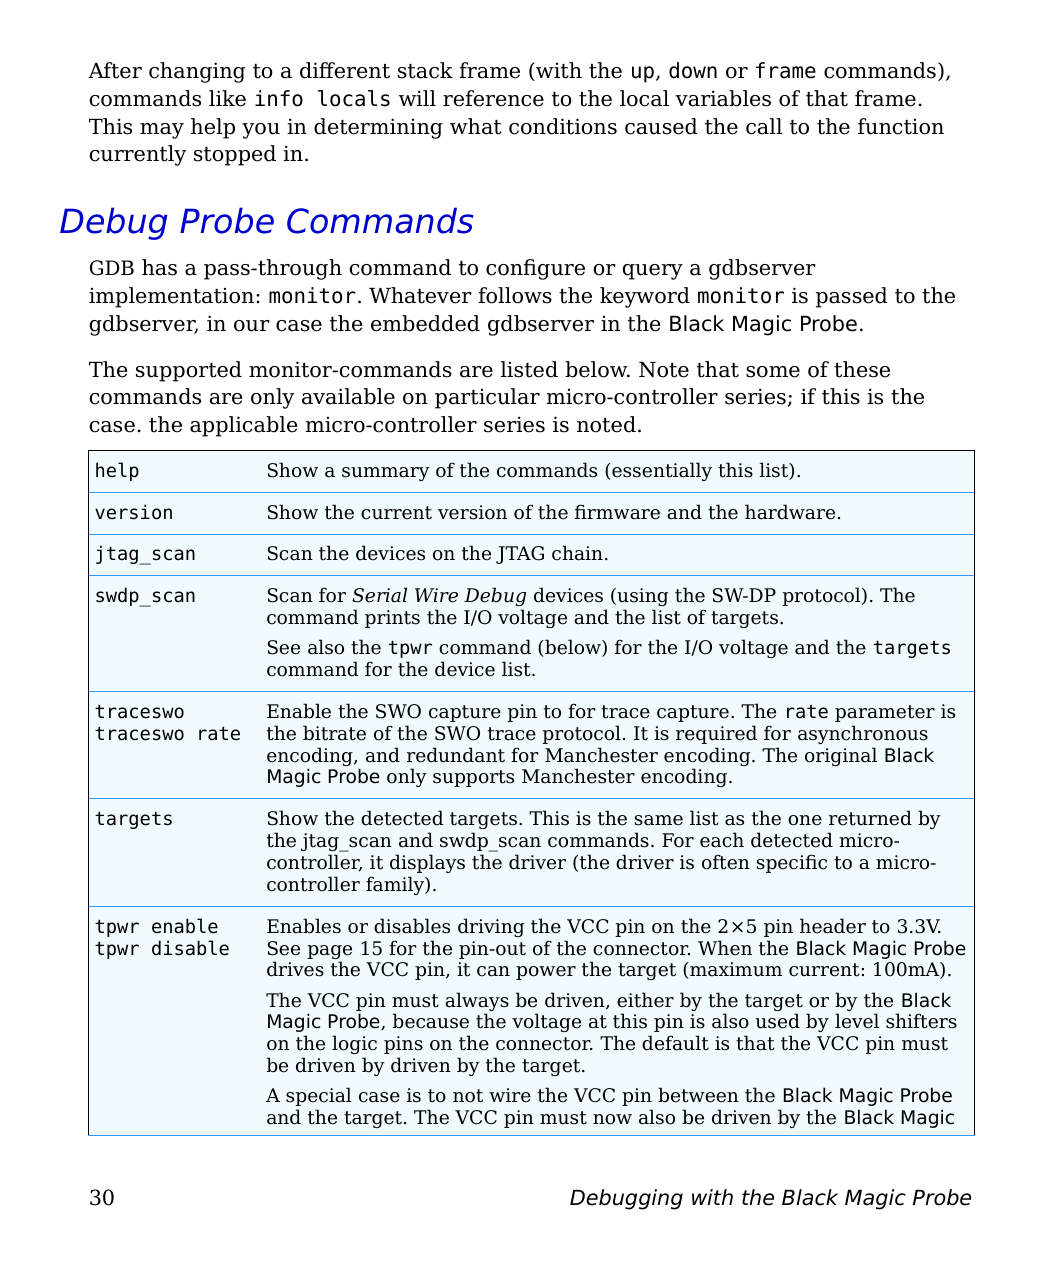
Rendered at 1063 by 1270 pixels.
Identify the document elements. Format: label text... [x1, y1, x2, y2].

text After changing to a different stack frame (with the up, down or frame commands), commands like info locals will reference to the local variables of that frame. This may help you in determining what conditions caused the call to the function currently stopped in. [88, 59, 974, 167]
table_cell Enables or disables driving the VCC pin on the 2×5 pin header to 3.3V. See page 15 for the pin-out of the connector. When the Black Magic Probe drives the VCC pin, it can power the target (maximum current: 100mA). The VCC pin must always be driven, either by the target or by the Black Magic Probe, because the voltage at this pin is also used by level shifters on the logic pins on the connector. The default is that the VCC pin must be driven by driven by the target. A special case is to not wire the VCC pin between the Black Magic Probe and the target. The VCC pin must now also be driven by the Black Magic [260, 907, 974, 1135]
table_cell tpwr enable tpwr disable [89, 907, 260, 1135]
table_header Show a summary of the commands (essentially this list). [260, 451, 974, 492]
table_cell Show the current version of the firmware and the hardware. [260, 493, 974, 533]
table_cell jtag_scan [89, 535, 260, 575]
table_cell targets [89, 799, 260, 906]
subtitle Debug Probe Commands [59, 203, 974, 242]
text The supported monitor-commands are listed below. Note that some of these commands are only available on particular micro-controller series; if this is the case. the applicable micro-controller series is noted. [88, 358, 974, 437]
table_cell version [89, 493, 260, 533]
table_cell Show the detected targets. This is the same list as the one returned by the jtag_scan and swdp_scan commands. For each detected micro-controller, it displays the driver (the driver is often specific to a micro-controller family). [260, 799, 974, 906]
text GDB has a pass-through command to configure or query a gdbserver implementation: monitor. Whatever follows the keyword monitor is passed to the gdbserver, in our case the embedded gdbserver in the Black Magic Probe. [88, 256, 974, 336]
table_cell traceswo traceswo rate [89, 692, 260, 798]
table_cell swdp_scan [89, 576, 260, 691]
table_cell Enable the SWO capture pin to for trace capture. The rate parameter is the bitrate of the SWO trace protocol. It is required for asynchronous encoding, and redundant for Manchester encoding. The original Black Magic Probe only supports Manchester encoding. [260, 692, 974, 798]
table_header help [89, 451, 260, 492]
table_cell Scan the devices on the JTAG chain. [260, 535, 974, 575]
table_cell Scan for Serial Wire Debug devices (using the SW-DP protocol). The command prints the I/O voltage and the list of targets. See also the tpwr command (below) for the I/O voltage and the targets command for the device list. [260, 576, 974, 691]
